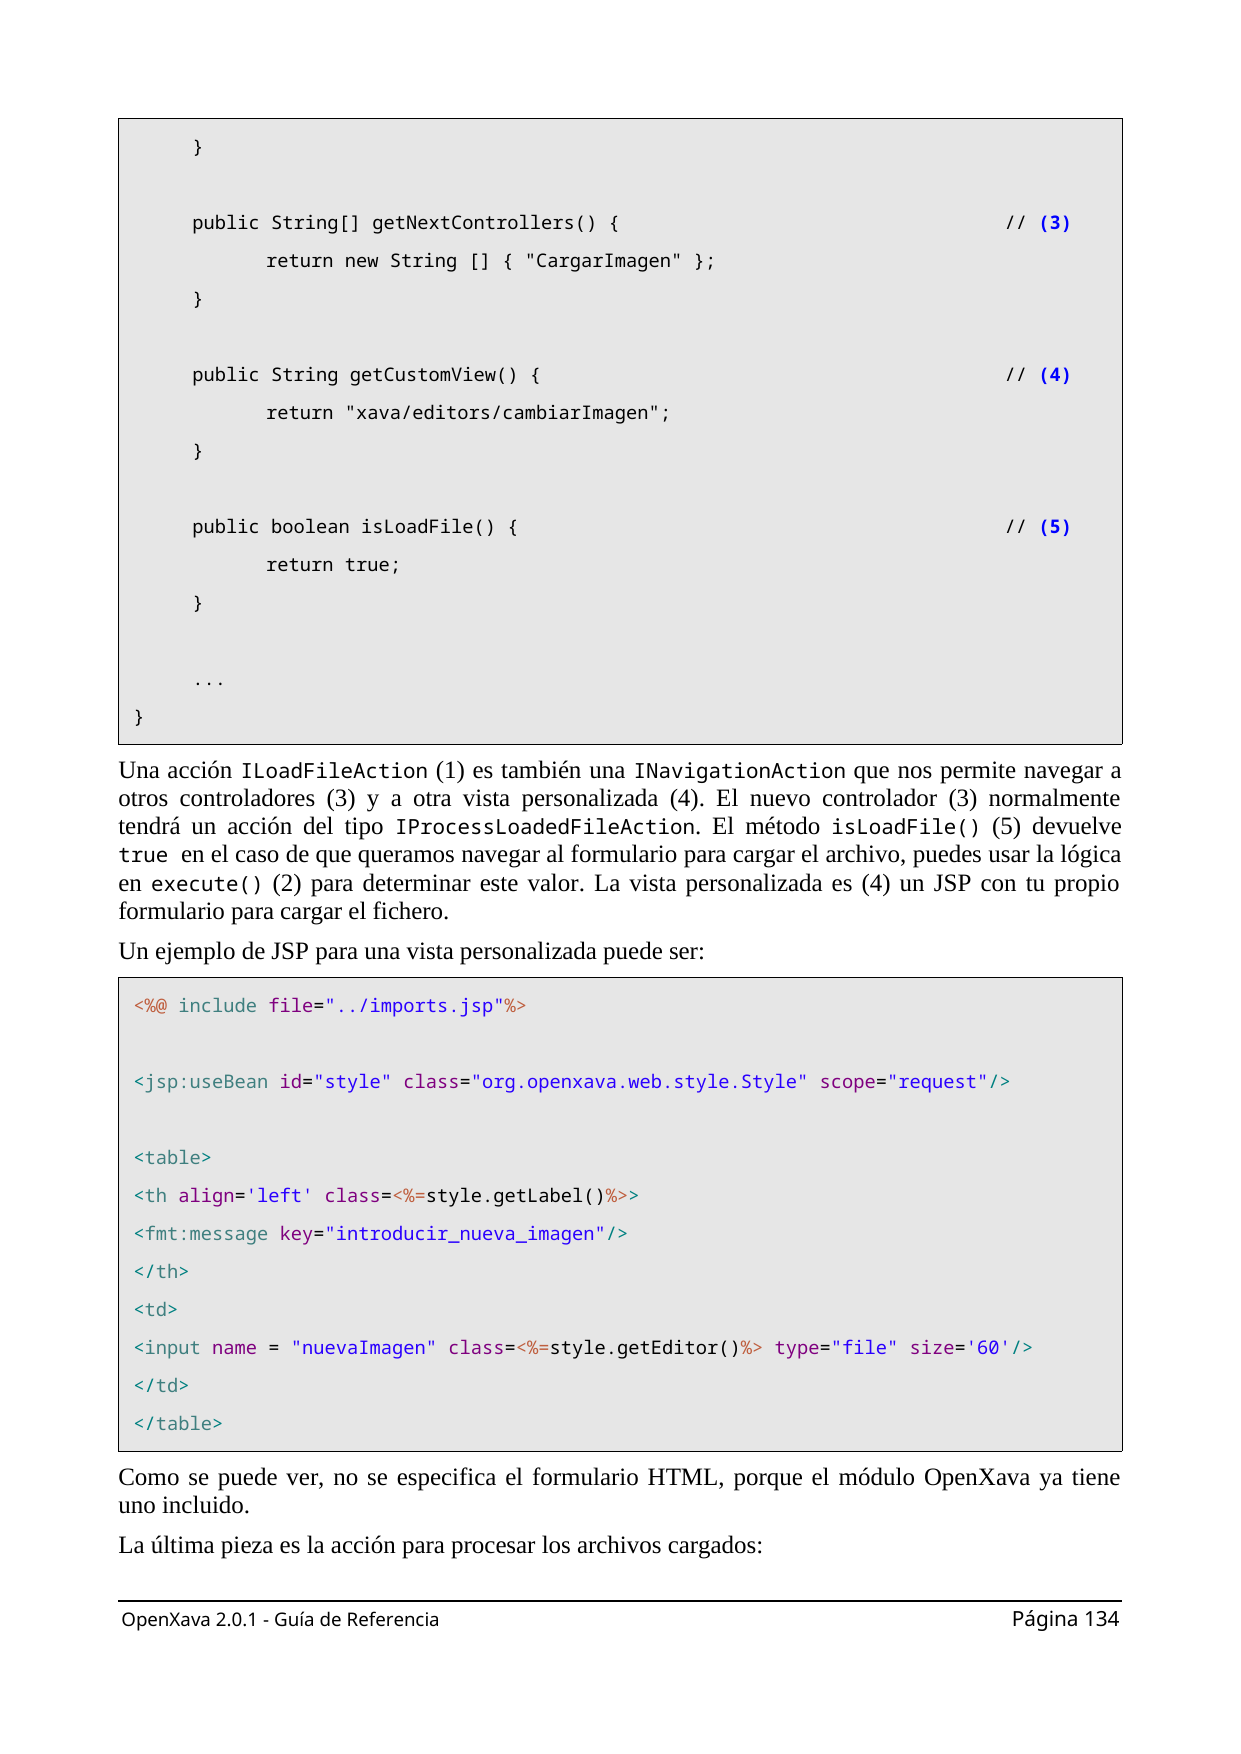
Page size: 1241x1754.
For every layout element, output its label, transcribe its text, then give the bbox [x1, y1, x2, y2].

text <input name = "nuevaImagen" class=<%=style.getEditor()%> type="file" size='60'/> [119, 1319, 1122, 1357]
text </table> [119, 1396, 1122, 1451]
text return new String [] { "CargarImagen" }; [119, 232, 1122, 270]
text return true; [119, 536, 1122, 574]
text ... [119, 650, 1122, 688]
text public String[] getNextControllers() { // (3) [119, 194, 1122, 232]
text Un ejemplo de JSP para una vista personalizada puede ser: [118, 937, 1122, 965]
text <fmt:message key="introducir_nueva_imagen"/> [119, 1205, 1122, 1243]
text La última pieza es la acción para procesar los archivos cargados: [118, 1531, 1122, 1559]
text return "xava/editors/cambiarImagen"; [119, 384, 1122, 422]
text } [119, 119, 1122, 156]
text <td> [119, 1281, 1122, 1319]
text } [119, 422, 1122, 460]
text public boolean isLoadFile() { // (5) [119, 498, 1122, 536]
text <table> [119, 1129, 1122, 1167]
text <th align='left' class=<%=style.getLabel()%>> [119, 1167, 1122, 1205]
text } [119, 688, 1122, 744]
text <%@ include file="../imports.jsp"%> [119, 978, 1122, 1015]
text </th> [119, 1243, 1122, 1281]
text } [119, 574, 1122, 612]
text public String getCustomView() { // (4) [119, 346, 1122, 384]
text </td> [119, 1357, 1122, 1396]
text Como se puede ver, no se especifica el formulario HTML, porque el módulo OpenXava ya tiene uno incluido. [118, 1463, 1122, 1519]
text Una acción ILoadFileAction (1) es también una INavigationAction que nos permite navegar a otros controladores (3) y a otra vista personalizada (4). El nuevo controlador (3) normalmente tendrá un acción del tipo IProcessLoadedFileAction. El método isLoadFile() (5) devuelve true en el caso de que queramos navegar al formulario para cargar el archivo, puedes usar la lógica en execute() (2) para determinar este valor. La vista personalizada es (4) un JSP con tu propio formulario para cargar el fichero. [118, 756, 1122, 924]
text <jsp:useBean id="style" class="org.openxava.web.style.Style" scope="request"/> [119, 1053, 1122, 1091]
text } [119, 270, 1122, 308]
